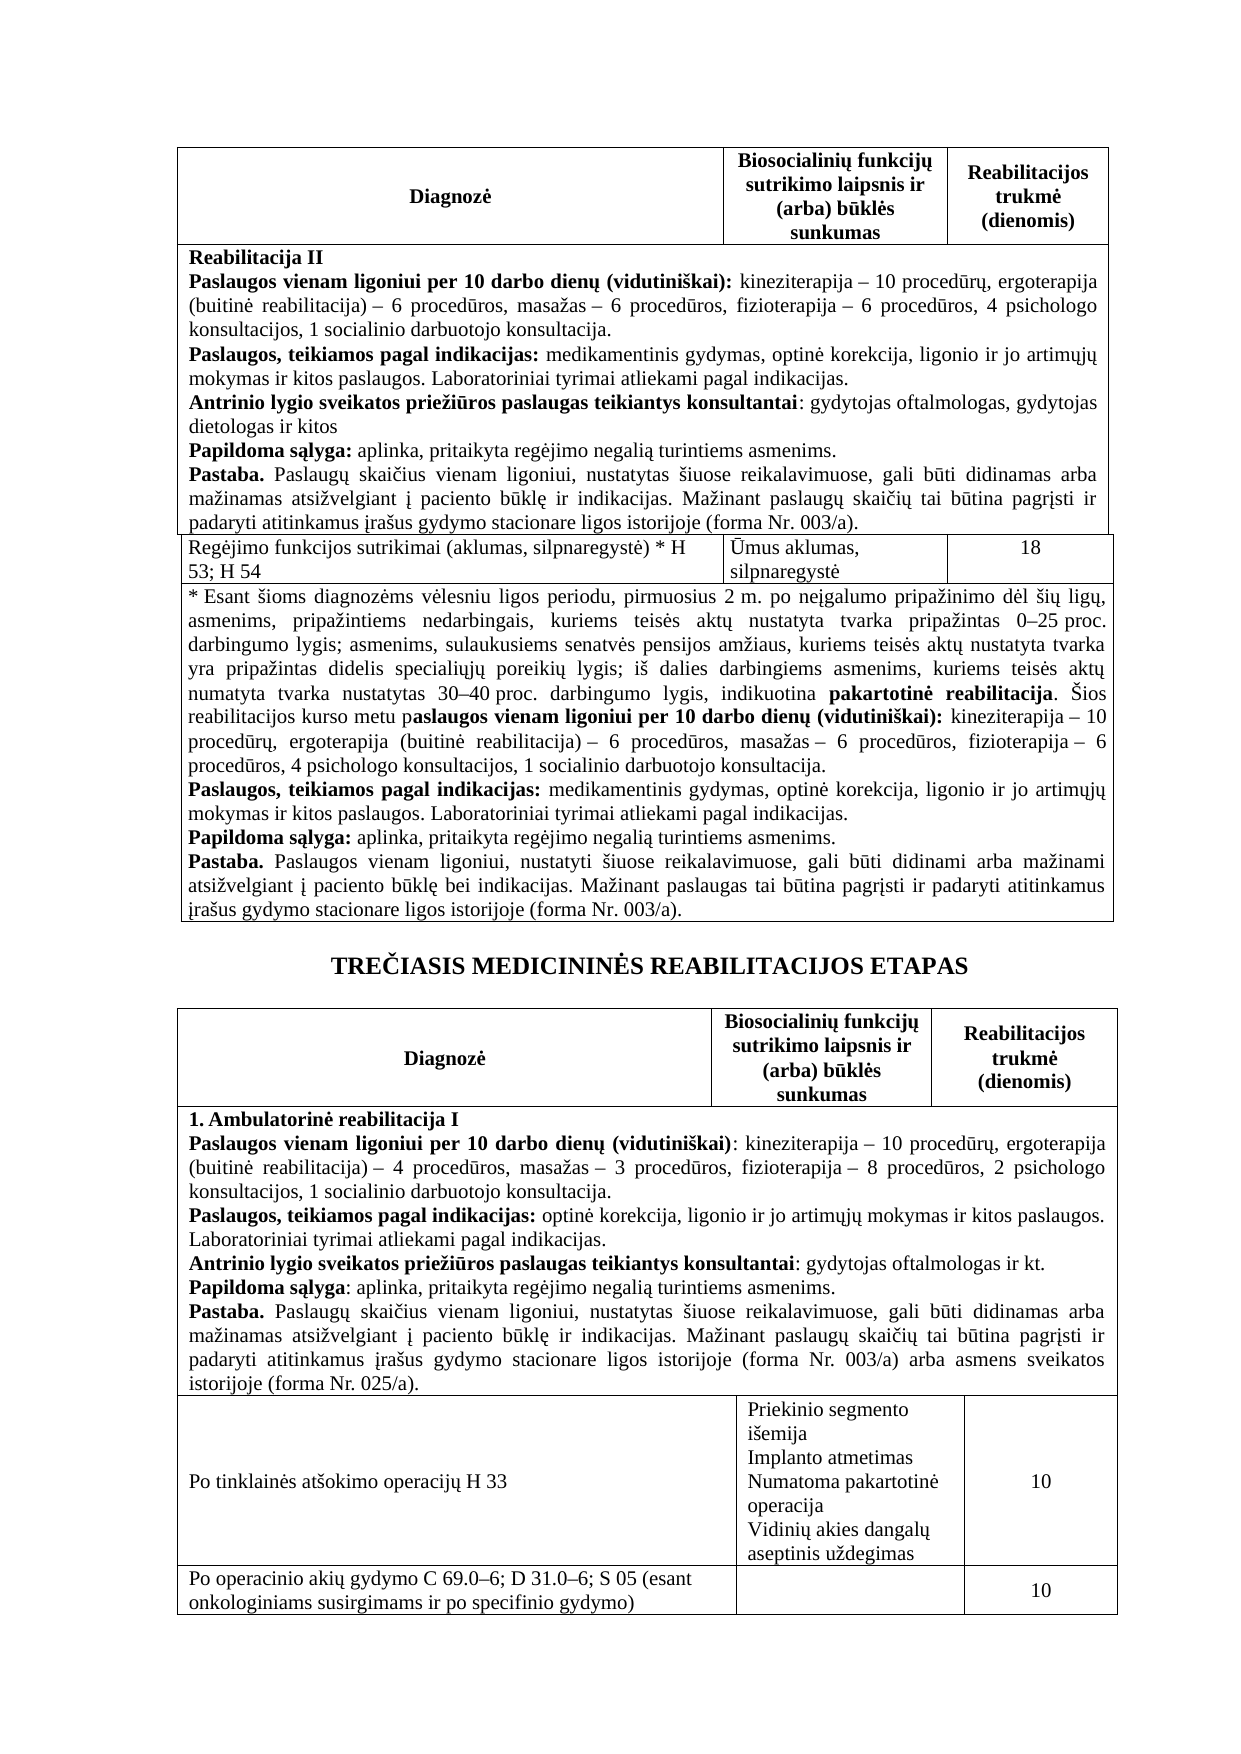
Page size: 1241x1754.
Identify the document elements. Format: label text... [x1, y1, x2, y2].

table_header Diagnozė [178, 1009, 711, 1106]
table_cell [1118, 1106, 1122, 1395]
table_header Reabilitacijos trukmė (dienomis) [932, 1009, 1117, 1106]
table_cell Po tinklainės atšokimo operacijų H 33 [178, 1396, 736, 1565]
table_cell 18 [948, 535, 1113, 583]
table_header Biosocialinių funkcijų sutrikimo laipsnis ir (arba) būklės sunkumas [724, 148, 947, 244]
table_cell Reabilitacija II Paslaugos vienam ligoniui per 10 darbo dienų (vidutiniškai): kineziterapija – 10 procedūrų, ergoterapija (buitinė reabilitacija) – 6 procedūros, masažas – 6 procedūros, fizioterapija – 6 procedūros, 4 psichologo konsultacijos, 1 socialinio darbuotojo konsultacija. Paslaugos, teikiamos pagal indikacijas: medikamentinis gydymas, optinė korekcija, ligonio ir jo artimųjų mokymas ir kitos paslaugos. Laboratoriniai tyrimai atliekami pagal indikacijas. Antrinio lygio sveikatos priežiūros paslaugas teikiantys konsultantai: gydytojas oftalmologas, gydytojas dietologas ir kitos Papildoma sąlyga: aplinka, pritaikyta regėjimo negalią turintiems asmenims. Pastaba. Paslaugų skaičius vienam ligoniui, nustatytas šiuose reikalavimuose, gali būti didinamas arba mažinamas atsižvelgiant į paciento būklę ir indikacijas. Mažinant paslaugų skaičių tai būtina pagrįsti ir padaryti atitinkamus įrašus gydymo stacionare ligos istorijoje (forma Nr. 003/a). [178, 245, 1108, 534]
table_cell Regėjimo funkcijos sutrikimai (aklumas, silpnaregystė) * H 53; H 54 [182, 535, 723, 583]
table_header [1109, 147, 1113, 244]
table_cell Priekinio segmento išemija Implanto atmetimas Numatoma pakartotinė operacija Vidinių akies dangalų aseptinis uždegimas [737, 1396, 964, 1565]
table_cell [737, 1566, 964, 1614]
table_header [1118, 1008, 1122, 1106]
table_cell * Esant šioms diagnozėms vėlesniu ligos periodu, pirmuosius 2 m. po neįgalumo pripažinimo dėl šių ligų, asmenims, pripažintiems nedarbingais, kuriems teisės aktų nustatyta tvarka pripažintas 0–25 proc. darbingumo lygis; asmenims, sulaukusiems senatvės pensijos amžiaus, kuriems teisės aktų nustatyta tvarka yra pripažintas didelis specialiųjų poreikių lygis; iš dalies darbingiems asmenims, kuriems teisės aktų numatyta tvarka nustatytas 30–40 proc. darbingumo lygis, indikuotina pakartotinė reabilitacija. Šios reabilitacijos kurso metu paslaugos vienam ligoniui per 10 darbo dienų (vidutiniškai): kineziterapija – 10 procedūrų, ergoterapija (buitinė reabilitacija) – 6 procedūros, masažas – 6 procedūros, fizioterapija – 6 procedūros, 4 psichologo konsultacijos, 1 socialinio darbuotojo konsultacija. Paslaugos, teikiamos pagal indikacijas: medikamentinis gydymas, optinė korekcija, ligonio ir jo artimųjų mokymas ir kitos paslaugos. Laboratoriniai tyrimai atliekami pagal indikacijas. Papildoma sąlyga: aplinka, pritaikyta regėjimo negalią turintiems asmenims. Pastaba. Paslaugos vienam ligoniui, nustatyti šiuose reikalavimuose, gali būti didinami arba mažinami atsižvelgiant į paciento būklę bei indikacijas. Mažinant paslaugas tai būtina pagrįsti ir padaryti atitinkamus įrašus gydymo stacionare ligos istorijoje (forma Nr. 003/a). [182, 584, 1113, 921]
table_cell [1118, 1395, 1122, 1565]
table_cell Ūmus aklumas, silpnaregystė [724, 535, 947, 583]
table_cell Po operacinio akių gydymo C 69.0–6; D 31.0–6; S 05 (esant onkologiniams susirgimams ir po specifinio gydymo) [178, 1566, 736, 1614]
table_header Reabilitacijos trukmė (dienomis) [948, 148, 1108, 244]
table_cell 1. Ambulatorinė reabilitacija I Paslaugos vienam ligoniui per 10 darbo dienų (vidutiniškai): kineziterapija – 10 procedūrų, ergoterapija (buitinė reabilitacija) – 4 procedūros, masažas – 3 procedūros, fizioterapija – 8 procedūros, 2 psichologo konsultacijos, 1 socialinio darbuotojo konsultacija. Paslaugos, teikiamos pagal indikacijas: optinė korekcija, ligonio ir jo artimųjų mokymas ir kitos paslaugos. Laboratoriniai tyrimai atliekami pagal indikacijas. Antrinio lygio sveikatos priežiūros paslaugas teikiantys konsultantai: gydytojas oftalmologas ir kt. Papildoma sąlyga: aplinka, pritaikyta regėjimo negalią turintiems asmenims. Pastaba. Paslaugų skaičius vienam ligoniui, nustatytas šiuose reikalavimuose, gali būti didinamas arba mažinamas atsižvelgiant į paciento būklę ir indikacijas. Mažinant paslaugų skaičių tai būtina pagrįsti ir padaryti atitinkamus įrašus gydymo stacionare ligos istorijoje (forma Nr. 003/a) arba asmens sveikatos istorijoje (forma Nr. 025/a). [178, 1107, 1117, 1395]
table_cell [177, 583, 181, 921]
table_cell [1109, 244, 1113, 534]
table_cell 10 [965, 1396, 1117, 1565]
table_cell 10 [965, 1566, 1117, 1614]
table_header Biosocialinių funkcijų sutrikimo laipsnis ir (arba) būklės sunkumas [712, 1009, 931, 1106]
table_cell [177, 535, 181, 583]
text TREČIASIS medicininės REABILITACIJOS ETAPAS [177, 951, 1122, 979]
table_header Diagnozė [178, 148, 723, 244]
table_cell [1118, 1565, 1122, 1614]
